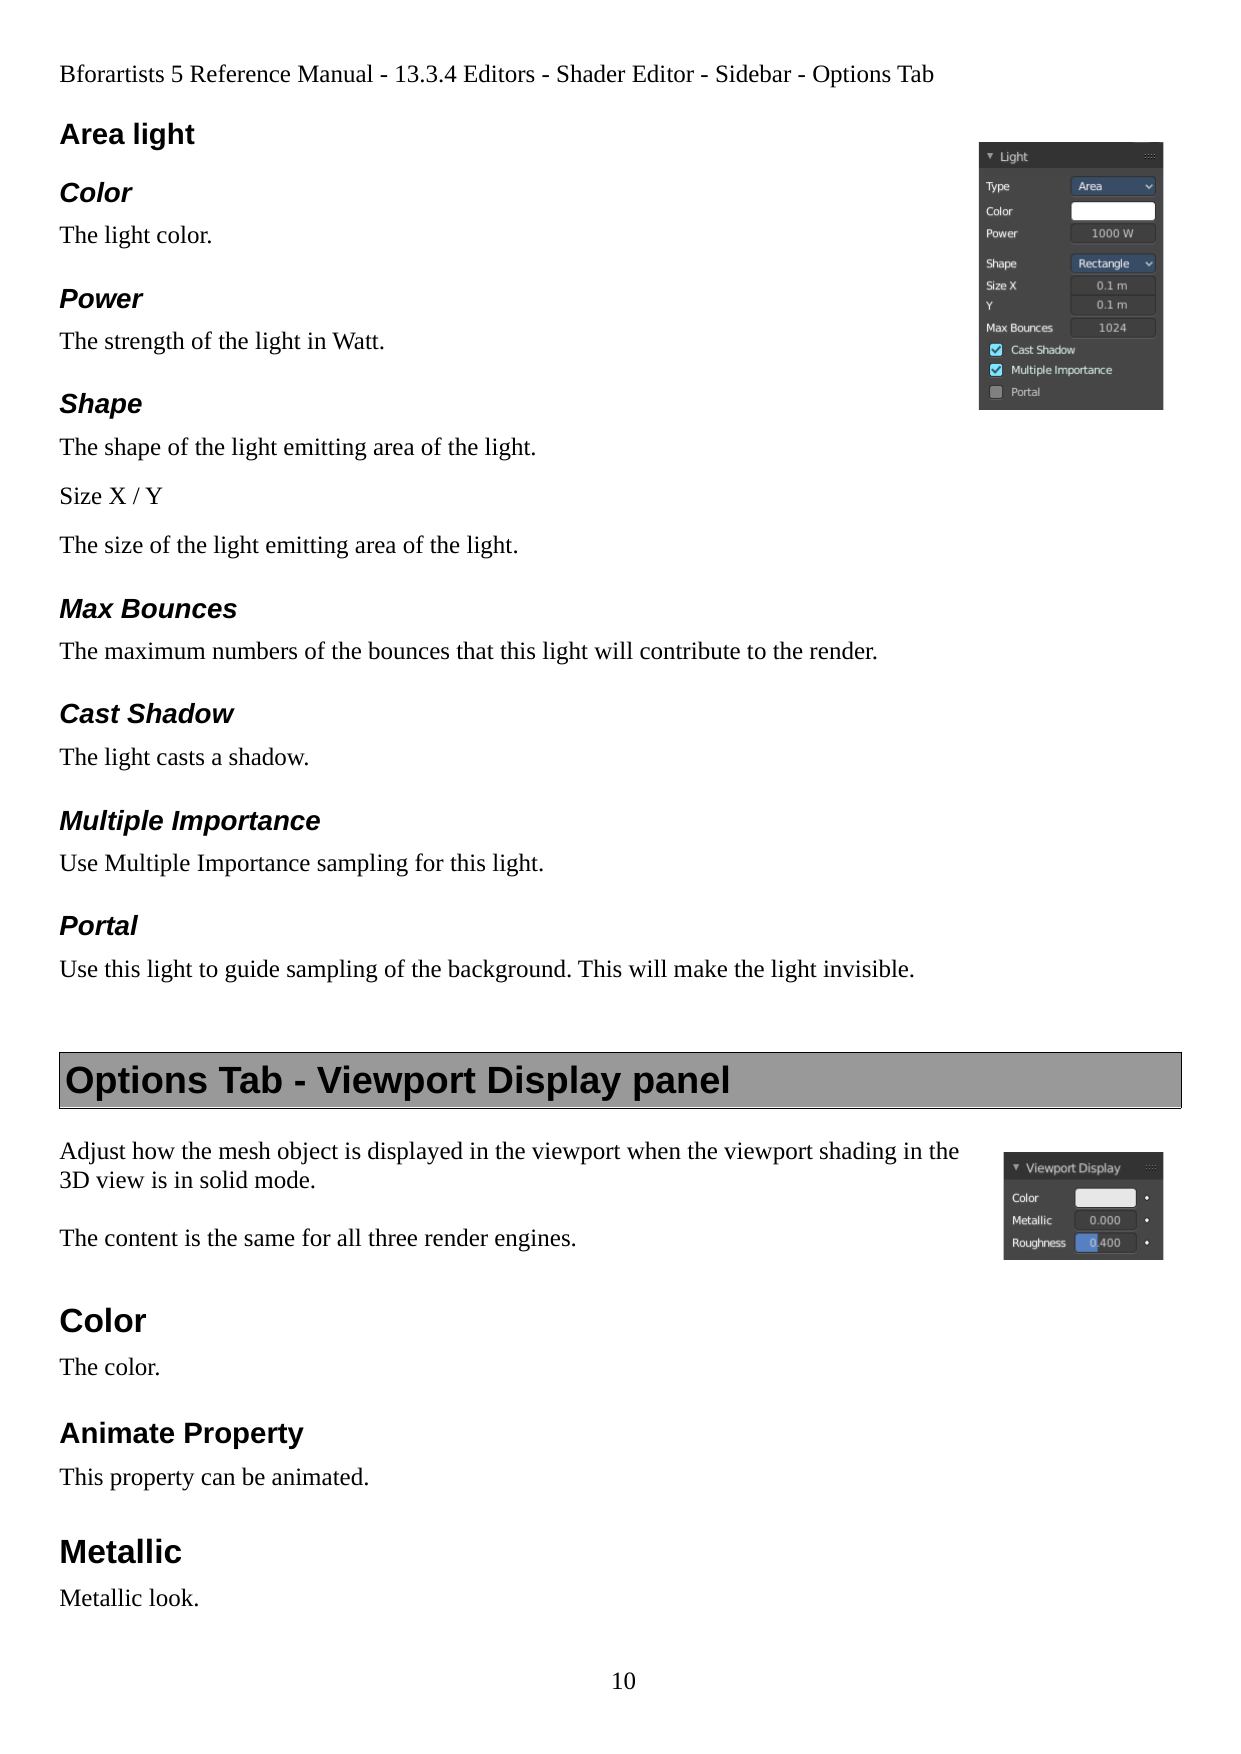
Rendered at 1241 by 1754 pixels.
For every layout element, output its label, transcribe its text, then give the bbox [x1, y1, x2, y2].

subtitle Metallic [59, 1532, 1181, 1571]
subtitle Shape [59, 388, 1181, 420]
text The size of the light emitting area of the light. [59, 530, 1181, 559]
subtitle Animate Property [59, 1416, 1181, 1449]
text This property can be animated. [59, 1462, 1181, 1491]
text Metallic look. [59, 1583, 1181, 1612]
subtitle Area light [59, 117, 1181, 151]
text The color. [59, 1352, 1181, 1381]
text The light casts a shadow. [59, 742, 1181, 771]
text The shape of the light emitting area of the light. [59, 432, 1181, 461]
text Use Multiple Importance sampling for this light. [59, 848, 1181, 877]
picture [1003, 1152, 1164, 1260]
subtitle Max Bounces [59, 592, 1181, 624]
subtitle [1164, 176, 1181, 208]
subtitle [1164, 282, 1181, 314]
subtitle Multiple Importance [59, 804, 1181, 836]
text Adjust how the mesh object is displayed in the viewport when the viewport shading in the 3D view is in solid mode. [59, 1136, 1181, 1194]
text Size X / Y [59, 481, 1181, 510]
text The light color. [59, 220, 978, 249]
subtitle Color [59, 1301, 1181, 1339]
picture [978, 142, 1164, 410]
text The maximum numbers of the bounces that this light will contribute to the render. [59, 636, 1181, 665]
table_header Options Tab - Viewport Display panel [60, 1053, 1181, 1107]
text Use this light to guide sampling of the background. This will make the light invisible. [59, 954, 1181, 983]
text The strength of the light in Watt. [59, 326, 978, 355]
subtitle Portal [59, 910, 1181, 942]
subtitle Power [59, 282, 978, 314]
subtitle Color [59, 176, 978, 208]
subtitle Cast Shadow [59, 698, 1181, 730]
text [1164, 220, 1181, 249]
text The content is the same for all three render engines. [59, 1223, 1003, 1251]
